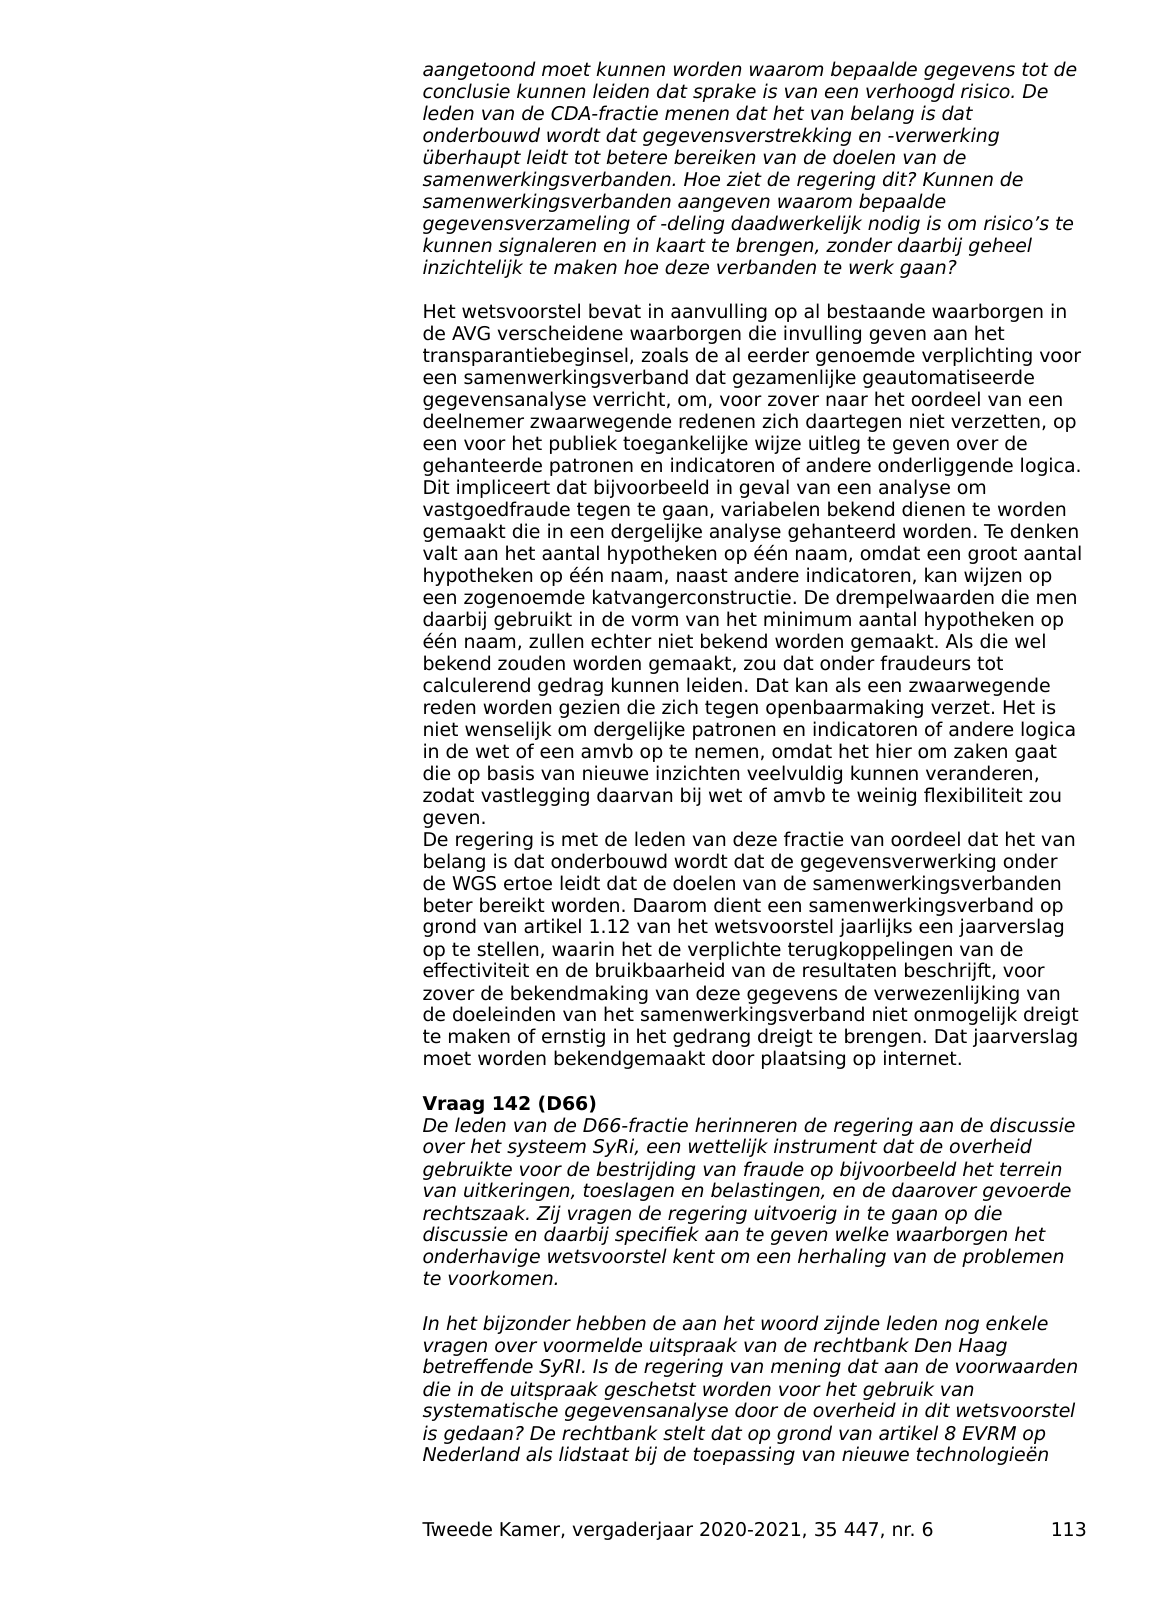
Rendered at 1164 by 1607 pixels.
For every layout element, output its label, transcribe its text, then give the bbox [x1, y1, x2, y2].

text Vraag 142 (D66) [422, 1092, 1087, 1114]
text De regering is met de leden van deze fractie van oordeel dat het van belang is dat onderbouwd wordt dat de gegevensverwerking onder de WGS ertoe leidt dat de doelen van de samenwerkingsverbanden beter bereikt worden. Daarom dient een samenwerkingsverband op grond van artikel 1.12 van het wetsvoorstel jaarlijks een jaarverslag op te stellen, waarin het de verplichte terugkoppelingen van de effectiviteit en de bruikbaarheid van de resultaten beschrijft, voor zover de bekendmaking van deze gegevens de verwezenlijking van de doeleinden van het samenwerkingsverband niet onmogelijk dreigt te maken of ernstig in het gedrang dreigt te brengen. Dat jaarverslag moet worden bekendgemaakt door plaatsing op internet. [422, 828, 1087, 1070]
text aangetoond moet kunnen worden waarom bepaalde gegevens tot de conclusie kunnen leiden dat sprake is van een verhoogd risico. De leden van de CDA-fractie menen dat het van belang is dat onderbouwd wordt dat gegevensverstrekking en -verwerking überhaupt leidt tot betere bereiken van de doelen van de samenwerkingsverbanden. Hoe ziet de regering dit? Kunnen de samenwerkingsverbanden aangeven waarom bepaalde gegevensverzameling of -deling daadwerkelijk nodig is om risico’s te kunnen signaleren en in kaart te brengen, zonder daarbij geheel inzichtelijk te maken hoe deze verbanden te werk gaan? [422, 59, 1087, 279]
text Het wetsvoorstel bevat in aanvulling op al bestaande waarborgen in de AVG verscheidene waarborgen die invulling geven aan het transparantiebeginsel, zoals de al eerder genoemde verplichting voor een samenwerkingsverband dat gezamenlijke geautomatiseerde gegevensanalyse verricht, om, voor zover naar het oordeel van een deelnemer zwaarwegende redenen zich daartegen niet verzetten, op een voor het publiek toegankelijke wijze uitleg te geven over de gehanteerde patronen en indicatoren of andere onderliggende logica. Dit impliceert dat bijvoorbeeld in geval van een analyse om vastgoedfraude tegen te gaan, variabelen bekend dienen te worden gemaakt die in een dergelijke analyse gehanteerd worden. Te denken valt aan het aantal hypotheken op één naam, omdat een groot aantal hypotheken op één naam, naast andere indicatoren, kan wijzen op een zogenoemde katvangerconstructie. De drempelwaarden die men daarbij gebruikt in de vorm van het minimum aantal hypotheken op één naam, zullen echter niet bekend worden gemaakt. Als die wel bekend zouden worden gemaakt, zou dat onder fraudeurs tot calculerend gedrag kunnen leiden. Dat kan als een zwaarwegende reden worden gezien die zich tegen openbaarmaking verzet. Het is niet wenselijk om dergelijke patronen en indicatoren of andere logica in de wet of een amvb op te nemen, omdat het hier om zaken gaat die op basis van nieuwe inzichten veelvuldig kunnen veranderen, zodat vastlegging daarvan bij wet of amvb te weinig flexibiliteit zou geven. [422, 301, 1087, 828]
text In het bijzonder hebben de aan het woord zijnde leden nog enkele vragen over voormelde uitspraak van de rechtbank Den Haag betreffende SyRI. Is de regering van mening dat aan de voorwaarden die in de uitspraak geschetst worden voor het gebruik van systematische gegevensanalyse door de overheid in dit wetsvoorstel is gedaan? De rechtbank stelt dat op grond van artikel 8 EVRM op Nederland als lidstaat bij de toepassing van nieuwe technologieën [422, 1312, 1087, 1466]
text De leden van de D66-fractie herinneren de regering aan de discussie over het systeem SyRi, een wettelijk instrument dat de overheid gebruikte voor de bestrijding van fraude op bijvoorbeeld het terrein van uitkeringen, toeslagen en belastingen, en de daarover gevoerde rechtszaak. Zij vragen de regering uitvoerig in te gaan op die discussie en daarbij specifiek aan te geven welke waarborgen het onderhavige wetsvoorstel kent om een herhaling van de problemen te voorkomen. [422, 1114, 1087, 1290]
